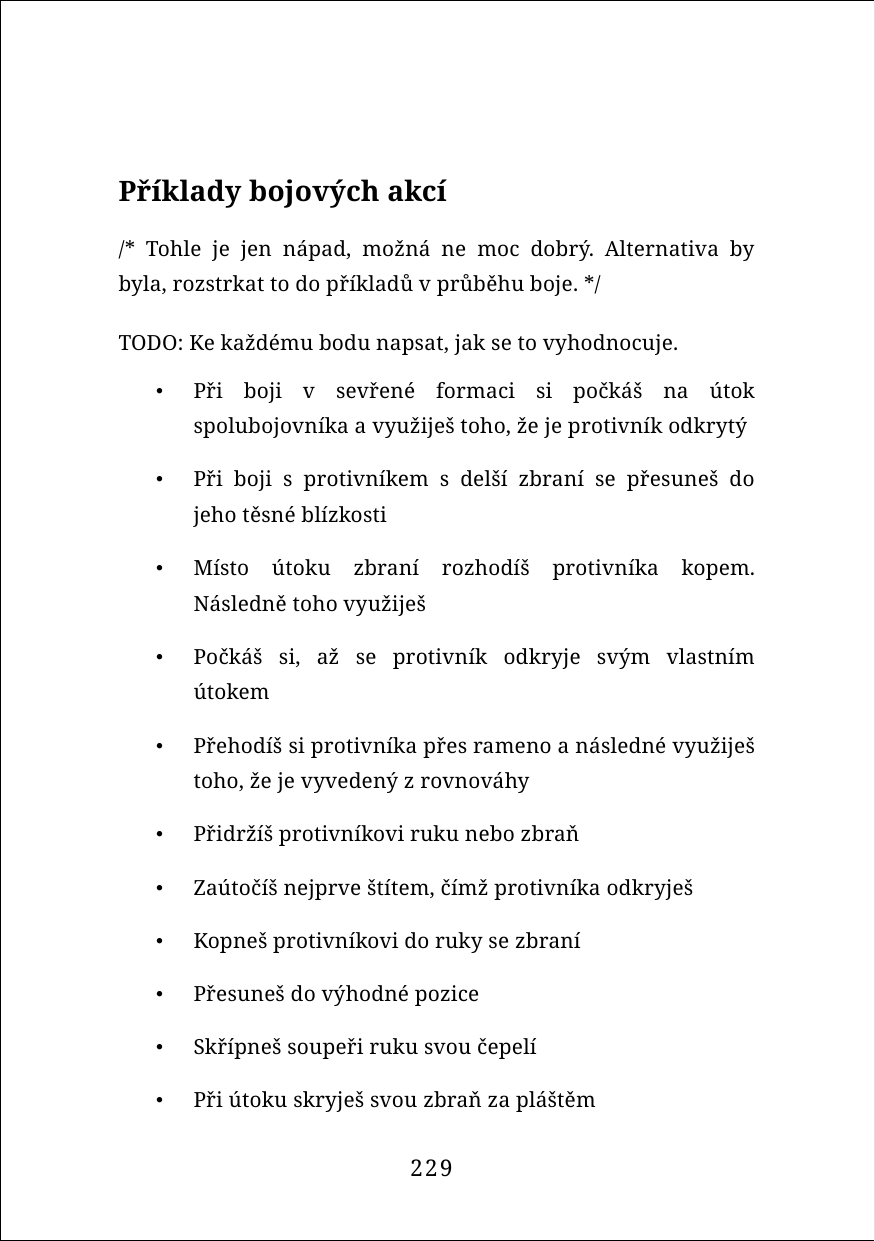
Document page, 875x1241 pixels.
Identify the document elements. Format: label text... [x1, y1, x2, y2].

list Přehodíš si protivníka přes rameno a následné využiješ toho, že je vyvedený z rovnováhy [156, 731, 756, 795]
text /* Tohle je jen nápad, možná ne moc dobrý. Alternativa by byla, rozstrkat to do příkladů v průběhu boje. */ [118, 234, 756, 298]
list Místo útoku zbraní rozhodíš protivníka kopem. Následně toho využiješ [156, 553, 756, 617]
list Zaútočíš nejprve štítem, čímž protivníka odkryješ [156, 873, 756, 901]
list Při útoku skryješ svou zbraň za pláštěm [156, 1086, 756, 1114]
list Přesuneš do výhodné pozice [156, 979, 756, 1008]
text TODO: Ke každému bodu napsat, jak se to vyhodnocuje. [118, 328, 756, 357]
subtitle Příklady bojových akcí [118, 172, 756, 210]
list Kopneš protivníkovi do ruky se zbraní [156, 926, 756, 954]
list Při boji s protivníkem s delší zbraní se přesuneš do jeho těsné blízkosti [156, 464, 756, 528]
list Počkáš si, až se protivník odkryje svým vlastním útokem [156, 642, 756, 706]
list Skřípneš soupeři ruku svou čepelí [156, 1032, 756, 1061]
list Při boji v sevřené formaci si počkáš na útok spolubojovníka a využiješ toho, že je protivník odkrytý [156, 376, 756, 440]
list Přidržíš protivníkovi ruku nebo zbraň [156, 819, 756, 848]
